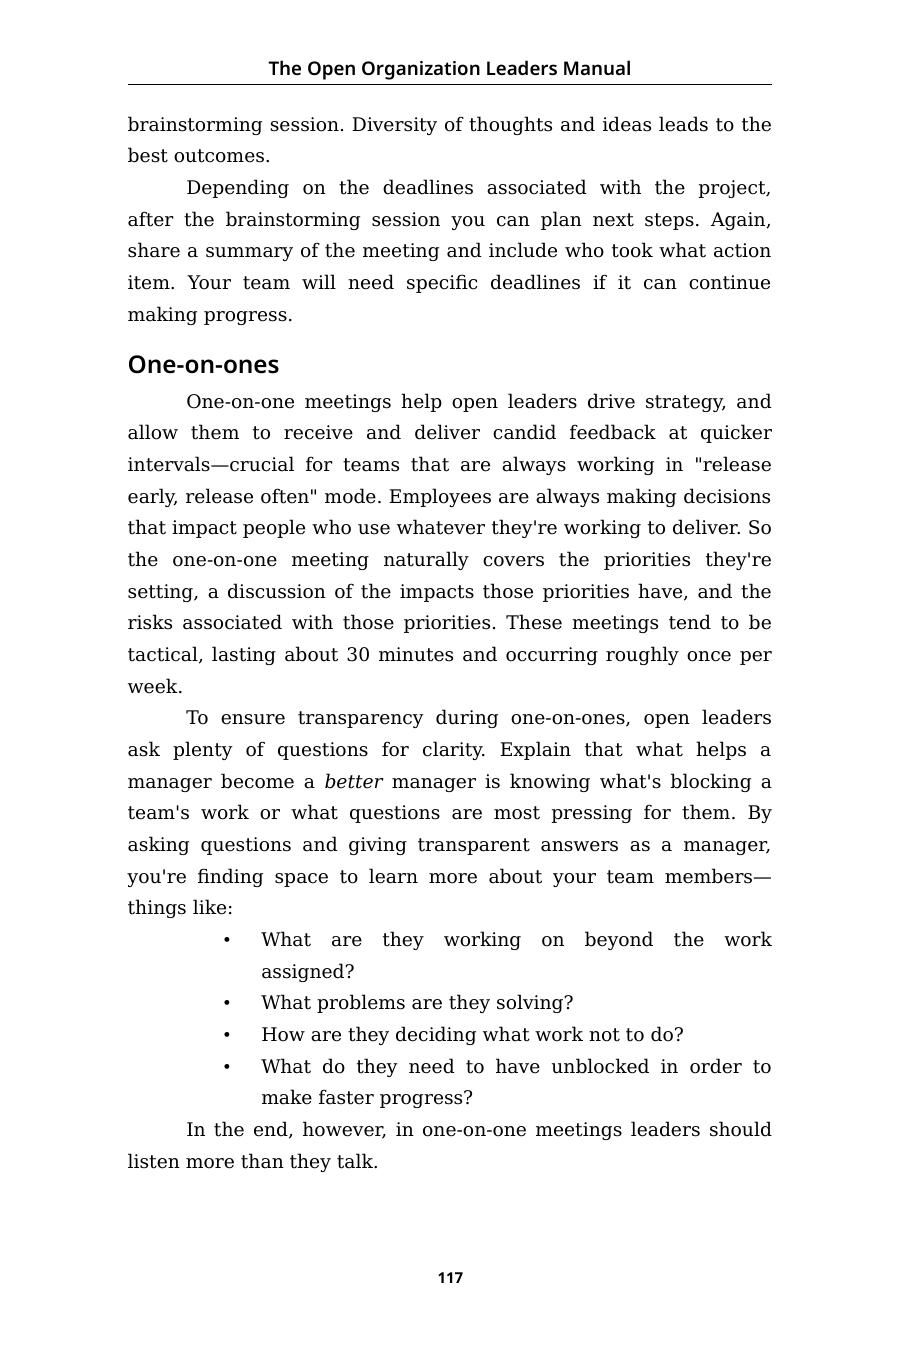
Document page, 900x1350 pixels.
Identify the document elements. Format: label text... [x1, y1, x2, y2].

list What are they working on beyond the work assigned? [223, 929, 772, 983]
text In the end, however, in one-on-one meetings leaders should listen more than they talk. [127, 1119, 772, 1173]
list What problems are they solving? [223, 992, 772, 1014]
subtitle One-on-ones [127, 351, 772, 379]
list What do they need to have unblocked in order to make faster progress? [223, 1056, 772, 1109]
text Depending on the deadlines associated with the project, after the brainstorming session you can plan next steps. Again, share a summary of the meeting and include who took what action item. Your team will need specific deadlines if it can continue making progress. [127, 177, 772, 326]
text One-on-one meetings help open leaders drive strategy, and allow them to receive and deliver candid feedback at quicker intervals—crucial for teams that are always working in "release early, release often" mode. Employees are always making decisions that impact people who use whatever they're working to deliver. So the one-on-one meeting naturally covers the priorities they're setting, a discussion of the impacts those priorities have, and the risks associated with those priorities. These meetings tend to be tactical, lasting about 30 minutes and occurring roughly once per week. [127, 391, 772, 698]
text To ensure transparency during one-on-ones, open leaders ask plenty of questions for clarity. Explain that what helps a manager become a better manager is knowing what's blocking a team's work or what questions are most pressing for them. By asking questions and giving transparent answers as a manager, you're finding space to learn more about your team members—things like: [127, 707, 772, 919]
list How are they deciding what work not to do? [223, 1024, 772, 1046]
text brainstorming session. Diversity of thoughts and ideas leads to the best outcomes. [127, 114, 772, 167]
